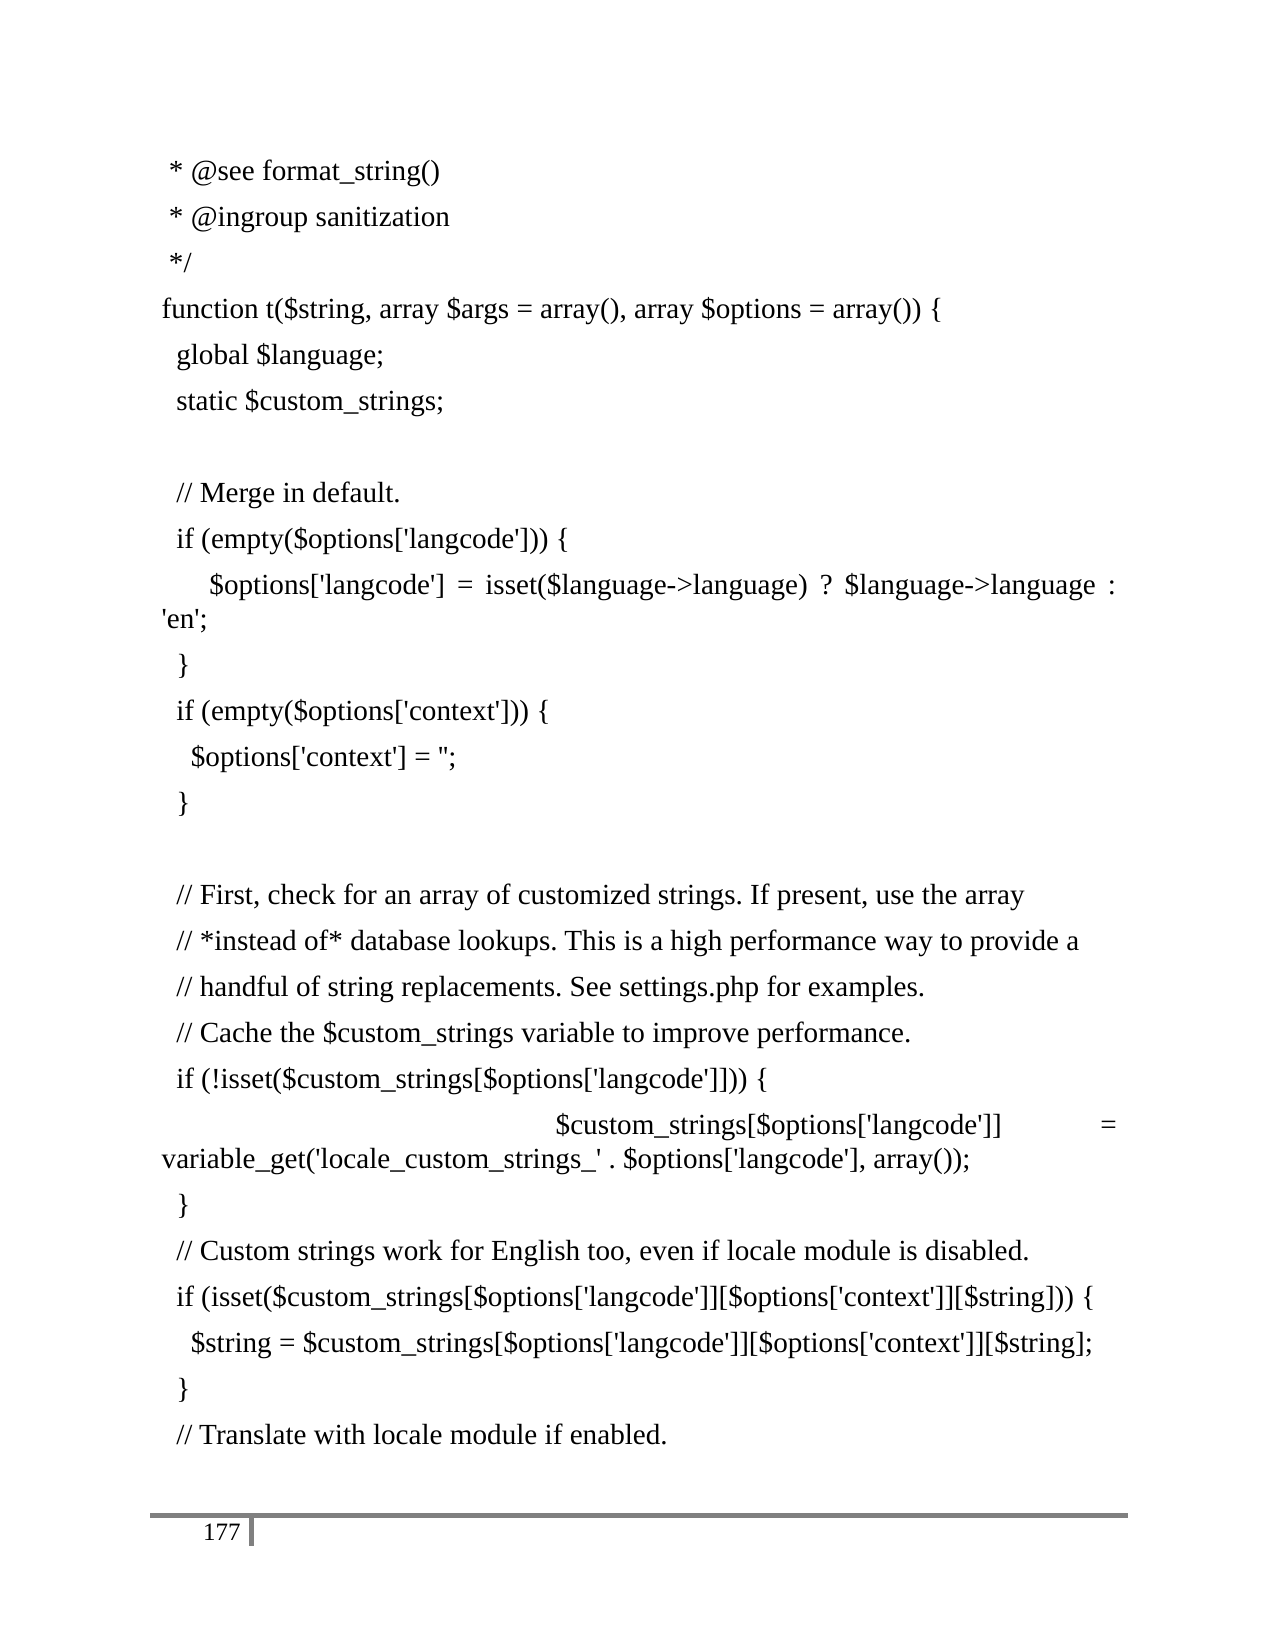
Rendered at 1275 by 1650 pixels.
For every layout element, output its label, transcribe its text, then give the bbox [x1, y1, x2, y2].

text $options['context'] = ''; [161, 739, 1117, 772]
text } [161, 785, 1117, 818]
text static $custom_strings; [161, 383, 1117, 417]
text if (empty($options['langcode'])) { [161, 521, 1117, 555]
text } [161, 1371, 1117, 1404]
text $options['langcode'] = isset($language->language) ? $language->language : 'en'; [161, 567, 1117, 634]
text // *instead of* database lookups. This is a high performance way to provide a [161, 923, 1117, 957]
text * @ingroup sanitization [161, 199, 1117, 232]
text if (empty($options['context'])) { [161, 693, 1117, 726]
text // handful of string replacements. See settings.php for examples. [161, 969, 1117, 1003]
text global $language; [161, 337, 1117, 371]
text } [161, 1187, 1117, 1220]
text // Cache the $custom_strings variable to improve performance. [161, 1015, 1117, 1049]
text */ [161, 245, 1117, 278]
text if (!isset($custom_strings[$options['langcode']])) { [161, 1061, 1117, 1095]
text $string = $custom_strings[$options['langcode']][$options['context']][$string]; [161, 1325, 1117, 1358]
text // Custom strings work for English too, even if locale module is disabled. [161, 1233, 1117, 1266]
text } [161, 647, 1117, 680]
text * @see format_string() [161, 153, 1117, 186]
text $custom_strings[$options['langcode']] = variable_get('locale_custom_strings_' . $options['langcode'], array()); [161, 1107, 1117, 1174]
text // Merge in default. [161, 475, 1117, 509]
text // Translate with locale module if enabled. [161, 1417, 1117, 1451]
text if (isset($custom_strings[$options['langcode']][$options['context']][$string])) { [161, 1279, 1117, 1312]
text // First, check for an array of customized strings. If present, use the array [161, 877, 1117, 911]
text function t($string, array $args = array(), array $options = array()) { [161, 291, 1117, 324]
